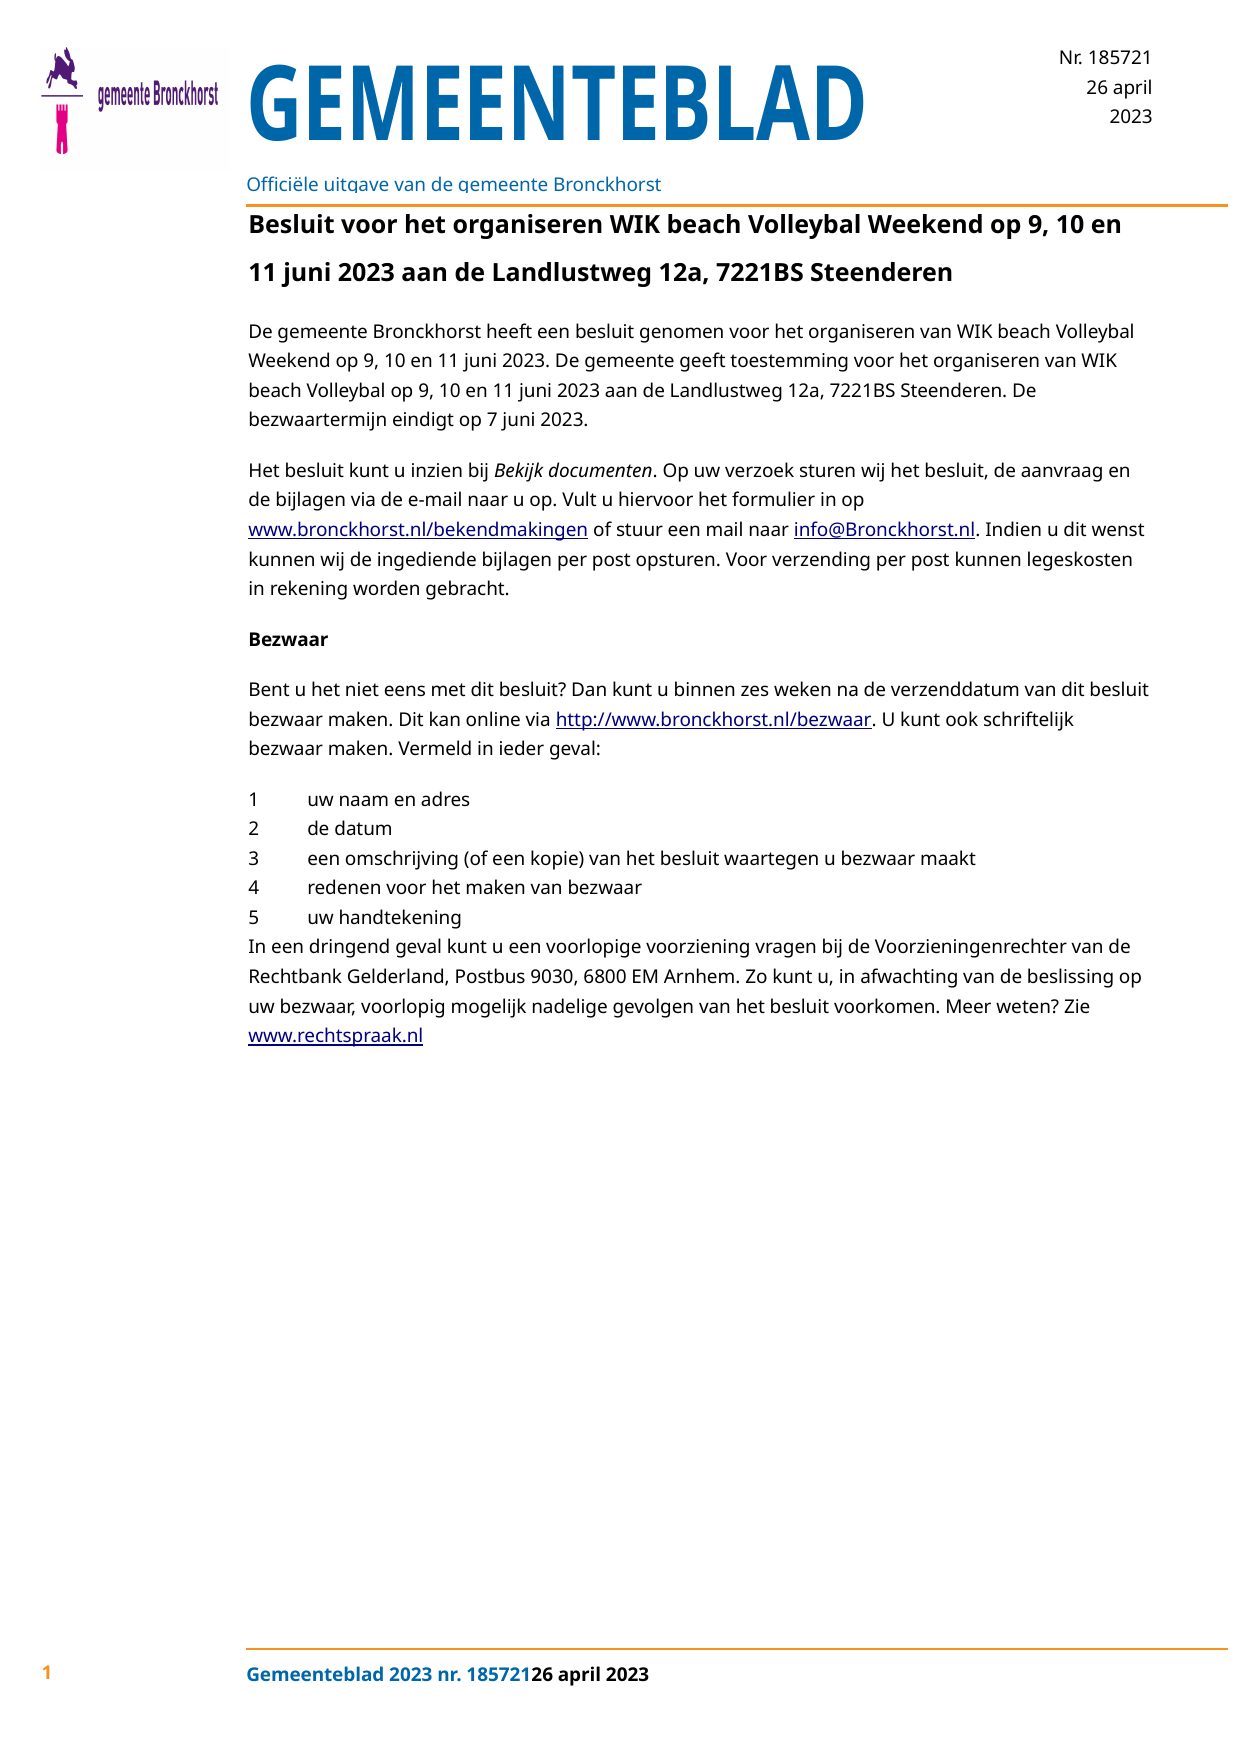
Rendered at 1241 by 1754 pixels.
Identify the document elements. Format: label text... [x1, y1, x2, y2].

list een omschrijving (of een kopie) van het besluit waartegen u bezwaar maakt [248, 845, 1152, 871]
text Het besluit kunt u inzien bij Bekijk documenten. Op uw verzoek sturen wij het besluit, de aanvraag en de bijlagen via de e-mail naar u op. Vult u hiervoor het formulier in op www.bronckhorst.nl/bekendmakingen of stuur een mail naar info@Bronckhorst.nl. Indien u dit wenst kunnen wij de ingediende bijlagen per post opsturen. Voor verzending per post kunnen legeskosten in rekening worden gebracht. [248, 457, 1152, 601]
picture [41, 47, 231, 172]
text De gemeente Bronckhorst heeft een besluit genomen voor het organiseren van WIK beach Volleybal Weekend op 9, 10 en 11 juni 2023. De gemeente geeft toestemming voor het organiseren van WIK beach Volleybal op 9, 10 en 11 juni 2023 aan de Landlustweg 12a, 7221BS Steenderen. De bezwaartermijn eindigt op 7 juni 2023. [248, 318, 1152, 432]
text Bent u het niet eens met dit besluit? Dan kunt u binnen zes weken na de verzenddatum van dit besluit bezwaar maken. Dit kan online via http://www.bronckhorst.nl/bezwaar. U kunt ook schriftelijk bezwaar maken. Vermeld in ieder geval: [248, 676, 1152, 761]
list uw handtekening [248, 904, 1152, 930]
list redenen voor het maken van bezwaar [248, 874, 1152, 900]
text Besluit voor het organiseren WIK beach Volleybal Weekend op 9, 10 en 11 juni 2023 aan de Landlustweg 12a, 7221BS Steenderen [248, 207, 1152, 288]
text Bezwaar [248, 626, 1152, 652]
list uw naam en adres [248, 786, 1152, 812]
list de datum [248, 815, 1152, 841]
text In een dringend geval kunt u een voorlopige voorziening vragen bij de Voorzieningenrechter van de Rechtbank Gelderland, Postbus 9030, 6800 EM Arnhem. Zo kunt u, in afwachting van de beslissing op uw bezwaar, voorlopig mogelijk nadelige gevolgen van het besluit voorkomen. Meer weten? Zie www.rechtspraak.nl [248, 934, 1152, 1048]
